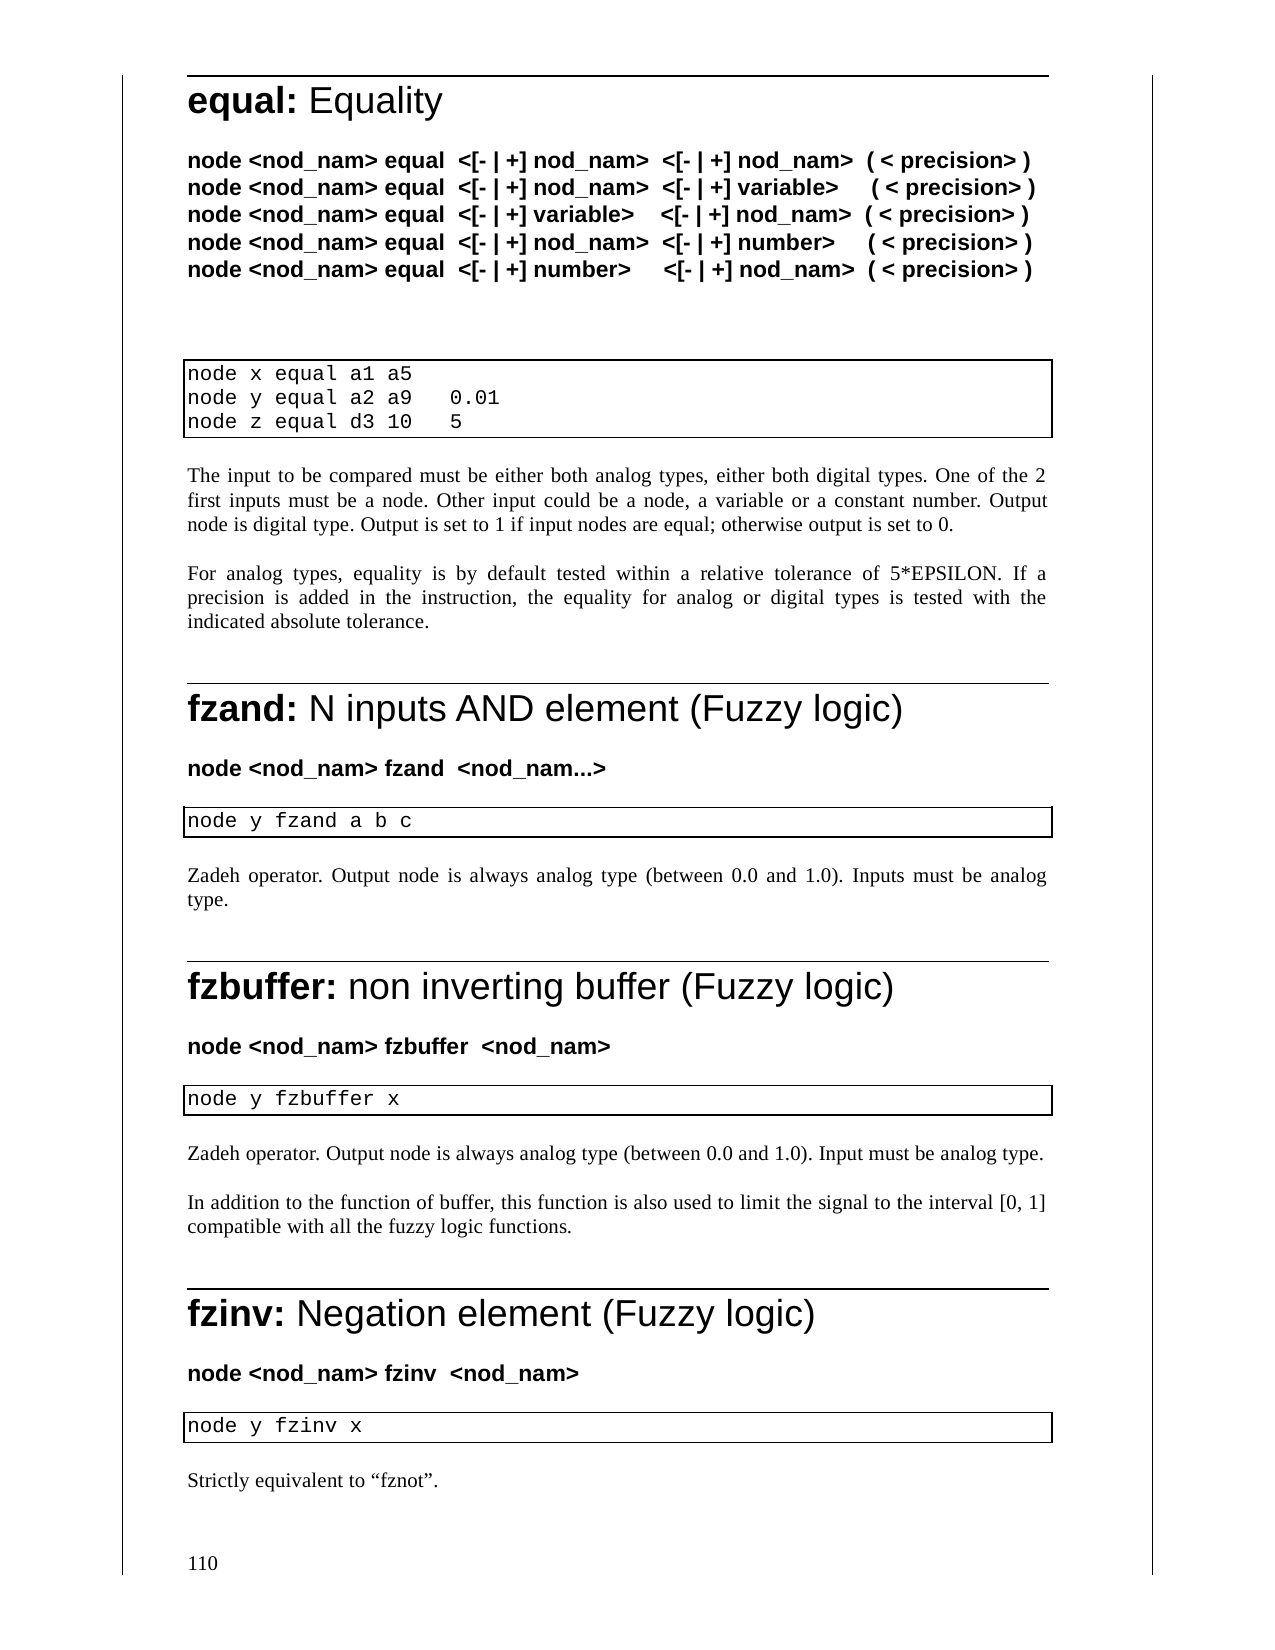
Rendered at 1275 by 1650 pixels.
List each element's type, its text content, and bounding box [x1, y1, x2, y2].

text node <nod_nam> equal <[- | +] variable> <[- | +] nod_nam> ( < precision> ) node <nod_nam> equal <[- | +] nod_nam> <[- | +] number> ( < precision> ) node <nod_nam> equal <[- | +] number> <[- | +] nod_nam> ( < precision> ) [187, 201, 1049, 282]
subtitle fzinv: Negation element (Fuzzy logic) [187, 1290, 1049, 1335]
text node y fzinv x [185, 1413, 1051, 1442]
subtitle fzbuffer: non inverting buffer (Fuzzy logic) [187, 962, 1049, 1007]
subtitle equal: Equality [187, 77, 1049, 122]
text node y fzbuffer x [185, 1086, 1051, 1114]
text Strictly equivalent to “fznot”. [187, 1468, 1049, 1492]
text For analog types, equality is by default tested within a relative tolerance of 5*EPSILON. If a precision is added in the instruction, the equality for analog or digital types is tested with the indicated absolute tolerance. [187, 561, 1049, 633]
text node <nod_nam> fzbuffer <nod_nam> [187, 1032, 1049, 1059]
text node <nod_nam> equal <[- | +] nod_nam> <[- | +] variable> ( < precision> ) [187, 174, 1049, 201]
text node y fzand a b c [185, 808, 1051, 836]
text node z equal d3 10 5 [185, 407, 1051, 437]
text The input to be compared must be either both analog types, either both digital types. One of the 2 first inputs must be a node. Other input could be a node, a variable or a constant number. Output node is digital type. Output is set to 1 if input nodes are equal; otherwise output is set to 0. [187, 463, 1049, 536]
text Zadeh operator. Output node is always analog type (between 0.0 and 1.0). Input must be analog type. [187, 1141, 1049, 1165]
text node <nod_nam> fzand <nod_nam...> [187, 754, 1049, 781]
text node <nod_nam> fzinv <nod_nam> [187, 1360, 1049, 1387]
text In addition to the function of buffer, this function is also used to limit the signal to the interval [0, 1] compatible with all the fuzzy logic functions. [187, 1190, 1049, 1238]
text node <nod_nam> equal <[- | +] nod_nam> <[- | +] nod_nam> ( < precision> ) [187, 147, 1049, 174]
subtitle fzand: N inputs AND element (Fuzzy logic) [187, 684, 1049, 729]
text node y equal a2 a9 0.01 [185, 383, 1051, 407]
text node x equal a1 a5 [185, 361, 1051, 383]
text Zadeh operator. Output node is always analog type (between 0.0 and 1.0). Inputs must be analog type. [187, 863, 1049, 911]
